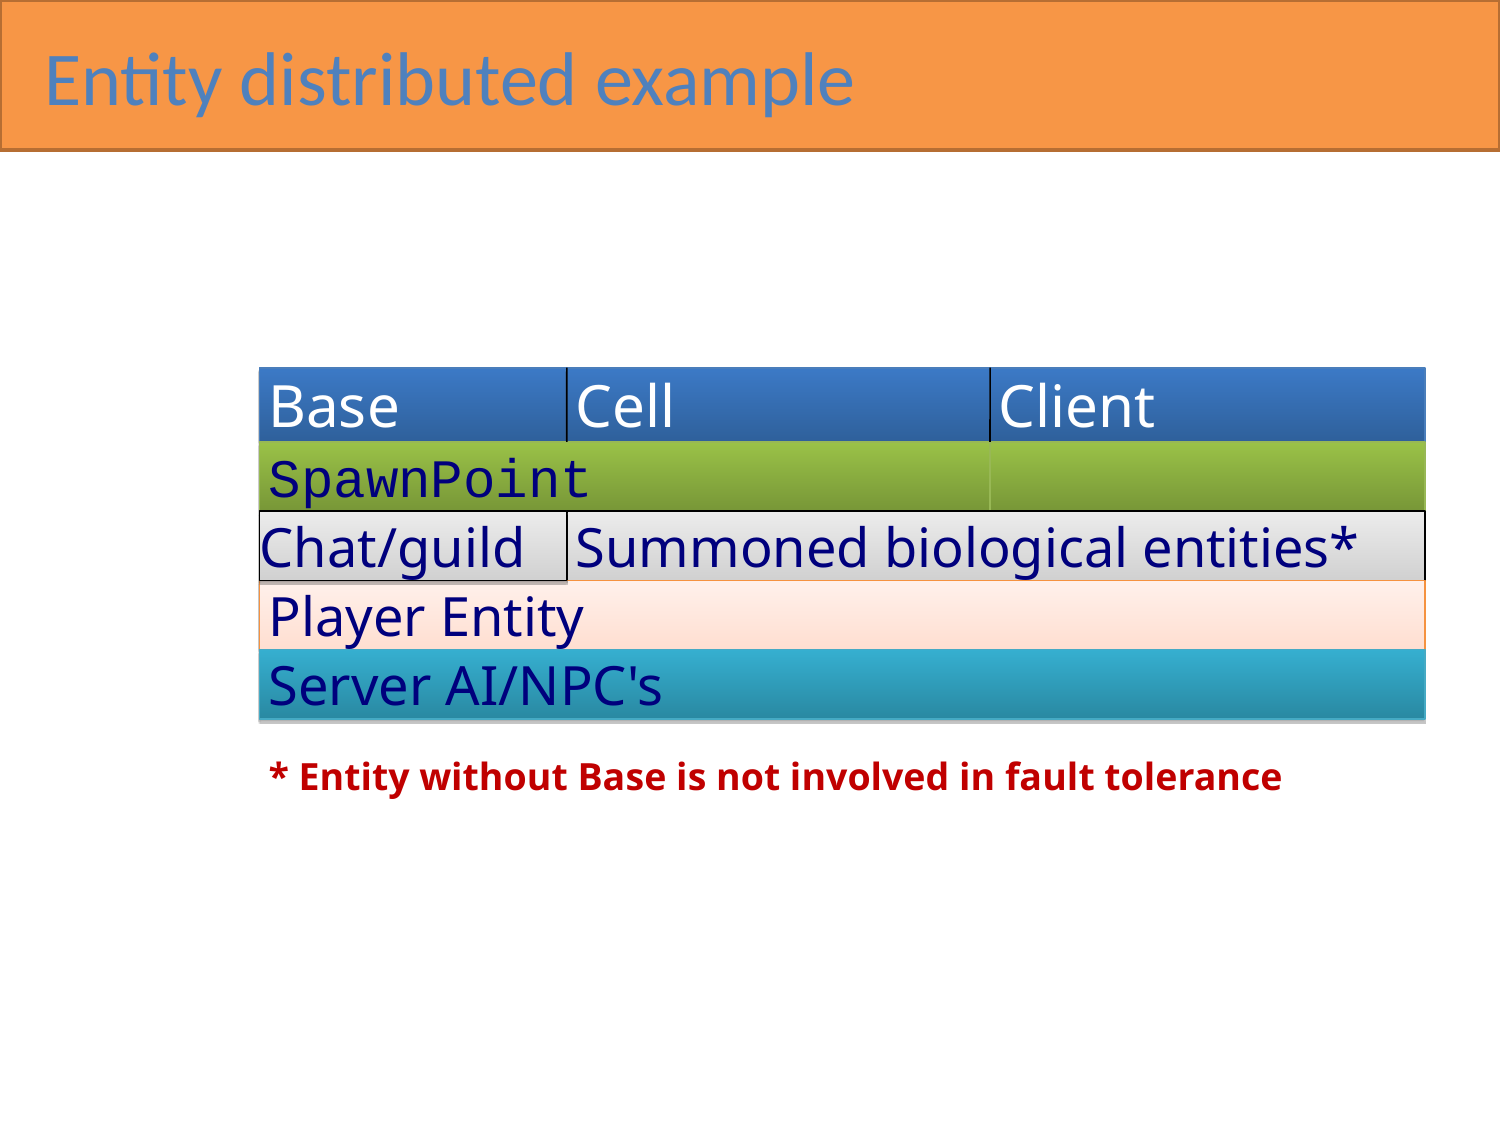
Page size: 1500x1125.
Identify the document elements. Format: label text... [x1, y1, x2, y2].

text_box [0, 0, 1500, 150]
title Entity distributed example [29, 21, 1483, 129]
text_box Base [259, 367, 566, 441]
text_box Chat/guild [259, 511, 567, 581]
text_box [991, 441, 1425, 511]
text_box Server AI/NPC's [259, 649, 1426, 719]
text_box SpawnPoint [259, 441, 991, 511]
text_box Player Entity [259, 580, 1426, 649]
text_box * Entity without Base is not involved in fault tolerance [253, 745, 1335, 806]
text_box Summoned biological entities* [567, 511, 1426, 580]
text_box Cell [568, 367, 989, 441]
text_box Client [991, 367, 1426, 442]
